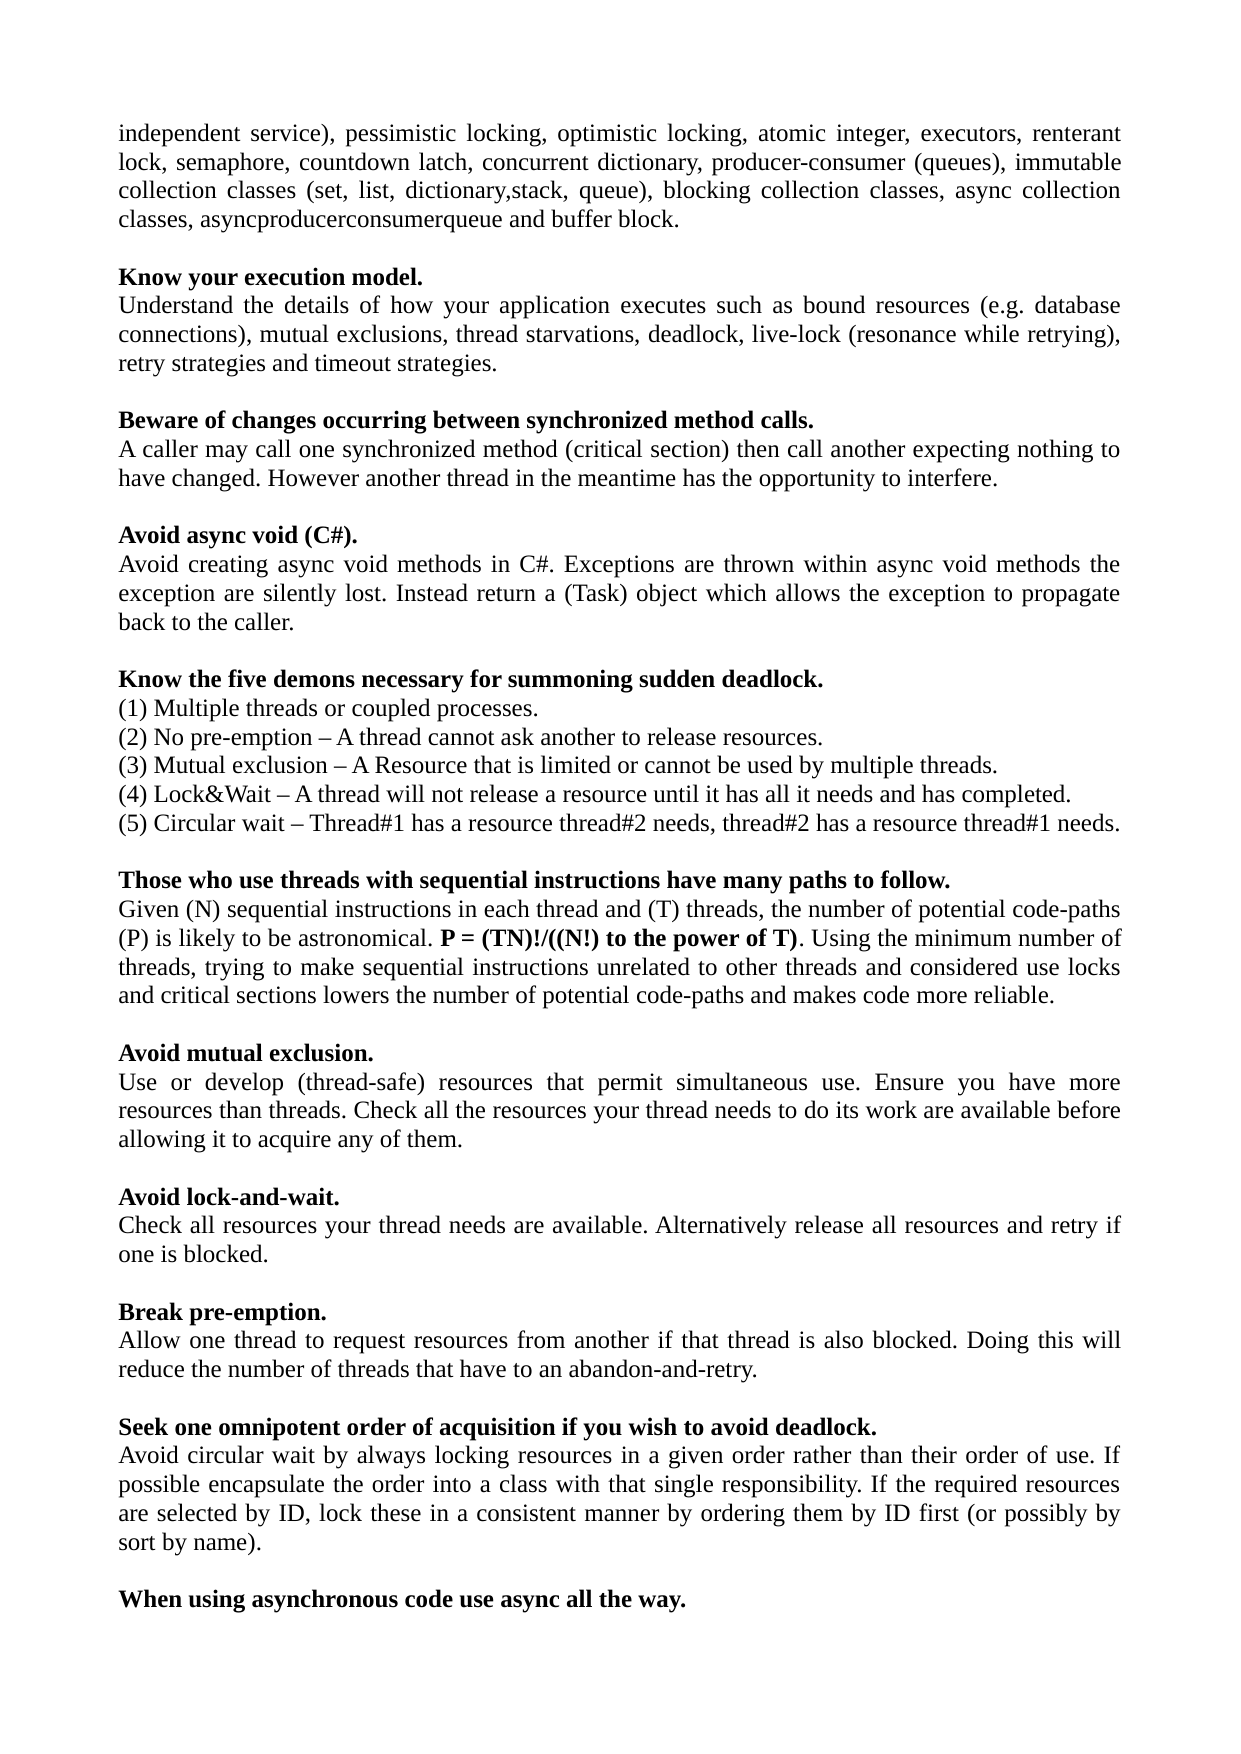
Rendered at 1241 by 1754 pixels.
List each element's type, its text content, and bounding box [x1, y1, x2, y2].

text Avoid creating async void methods in C#. Exceptions are thrown within async void methods the exception are silently lost. Instead return a (Task) object which allows the exception to propagate back to the caller. [118, 549, 1122, 636]
text Know the five demons necessary for summoning sudden deadlock. [118, 664, 1122, 693]
text Given (N) sequential instructions in each thread and (T) threads, the number of potential code-paths (P) is likely to be astronomical. P = (TN)!/((N!) to the power of T). Using the minimum number of threads, trying to make sequential instructions unrelated to other threads and considered use locks and critical sections lowers the number of potential code-paths and makes code more reliable. [118, 894, 1122, 1009]
text Know your execution model. [118, 262, 1122, 291]
text Break pre-emption. [118, 1297, 1122, 1326]
text A caller may call one synchronized method (critical section) then call another expecting nothing to have changed. However another thread in the meantime has the opportunity to interfere. [118, 434, 1122, 492]
text Avoid lock-and-wait. [118, 1182, 1122, 1211]
text Avoid async void (C#). [118, 521, 1122, 549]
text Use or develop (thread-safe) resources that permit simultaneous use. Ensure you have more resources than threads. Check all the resources your thread needs to do its work are available before allowing it to acquire any of them. [118, 1067, 1122, 1153]
text independent service), pessimistic locking, optimistic locking, atomic integer, executors, renterant lock, semaphore, countdown latch, concurrent dictionary, producer-consumer (queues), immutable collection classes (set, list, dictionary,stack, queue), blocking collection classes, async collection classes, asyncproducerconsumerqueue and buffer block. [118, 118, 1122, 233]
text Those who use threads with sequential instructions have many paths to follow. [118, 866, 1122, 894]
text Check all resources your thread needs are available. Alternatively release all resources and retry if one is blocked. [118, 1211, 1122, 1268]
text Allow one thread to request resources from another if that thread is also blocked. Doing this will reduce the number of threads that have to an abandon-and-retry. [118, 1326, 1122, 1383]
text (2) No pre-emption – A thread cannot ask another to release resources. [118, 722, 1122, 751]
text (4) Lock&Wait – A thread will not release a resource until it has all it needs and has completed. [118, 779, 1122, 808]
text Avoid mutual exclusion. [118, 1038, 1122, 1067]
text When using asynchronous code use async all the way. [118, 1584, 1122, 1613]
text Seek one omnipotent order of acquisition if you wish to avoid deadlock. [118, 1412, 1122, 1441]
text Beware of changes occurring between synchronized method calls. [118, 406, 1122, 434]
text (5) Circular wait – Thread#1 has a resource thread#2 needs, thread#2 has a resource thread#1 needs. [118, 808, 1122, 837]
text Avoid circular wait by always locking resources in a given order rather than their order of use. If possible encapsulate the order into a class with that single responsibility. If the required resources are selected by ID, lock these in a consistent manner by ordering them by ID first (or possibly by sort by name). [118, 1441, 1122, 1556]
text (3) Mutual exclusion – A Resource that is limited or cannot be used by multiple threads. [118, 751, 1122, 779]
text (1) Multiple threads or coupled processes. [118, 693, 1122, 722]
text Understand the details of how your application executes such as bound resources (e.g. database connections), mutual exclusions, thread starvations, deadlock, live-lock (resonance while retrying), retry strategies and timeout strategies. [118, 291, 1122, 377]
